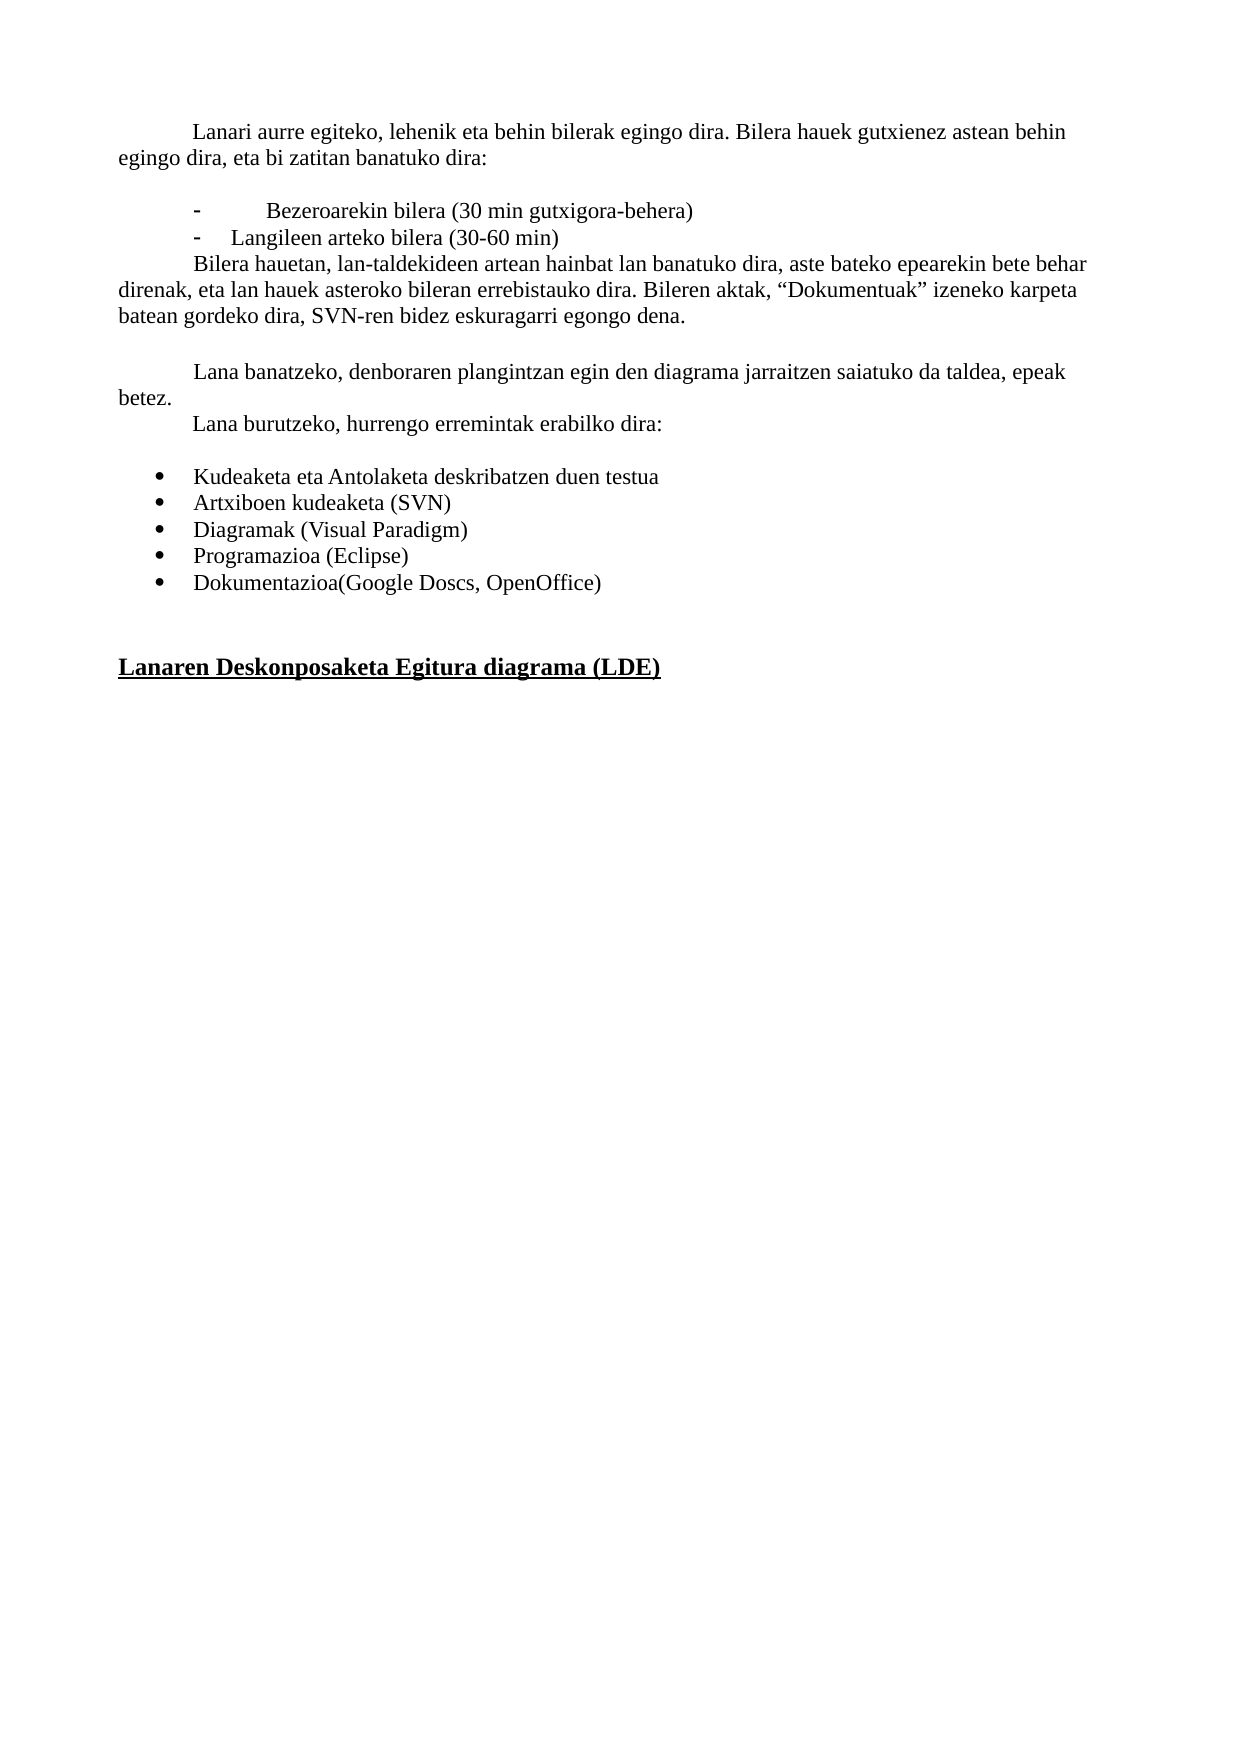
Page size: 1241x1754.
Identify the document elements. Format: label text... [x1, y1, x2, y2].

list Programazioa (Eclipse) [156, 542, 1122, 568]
text Lana burutzeko, hurrengo erremintak erabilko dira: [118, 410, 1122, 437]
list Bezeroarekin bilera (30 min gutxigora-behera) [118, 197, 1122, 223]
list Kudeaketa eta Antolaketa deskribatzen duen testua [156, 463, 1122, 489]
text Lanaren Deskonposaketa Egitura diagrama (LDE) [118, 652, 1122, 681]
list Diagramak (Visual Paradigm) [156, 516, 1122, 542]
text Bilera hauetan, lan-taldekideen artean hainbat lan banatuko dira, aste bateko epearekin bete behar direnak, eta lan hauek asteroko bileran errebistauko dira. Bileren aktak, “Dokumentuak” izeneko karpeta batean gordeko dira, SVN-ren bidez eskuragarri egongo dena. [118, 250, 1122, 329]
list Artxiboen kudeaketa (SVN) [156, 489, 1122, 516]
text Lanari aurre egiteko, lehenik eta behin bilerak egingo dira. Bilera hauek gutxienez astean behin egingo dira, eta bi zatitan banatuko dira: [118, 118, 1122, 171]
text Lana banatzeko, denboraren plangintzan egin den diagrama jarraitzen saiatuko da taldea, epeak betez. [118, 358, 1122, 410]
list Dokumentazioa(Google Doscs, OpenOffice) [156, 568, 1122, 595]
list Langileen arteko bilera (30-60 min) [193, 223, 1122, 250]
